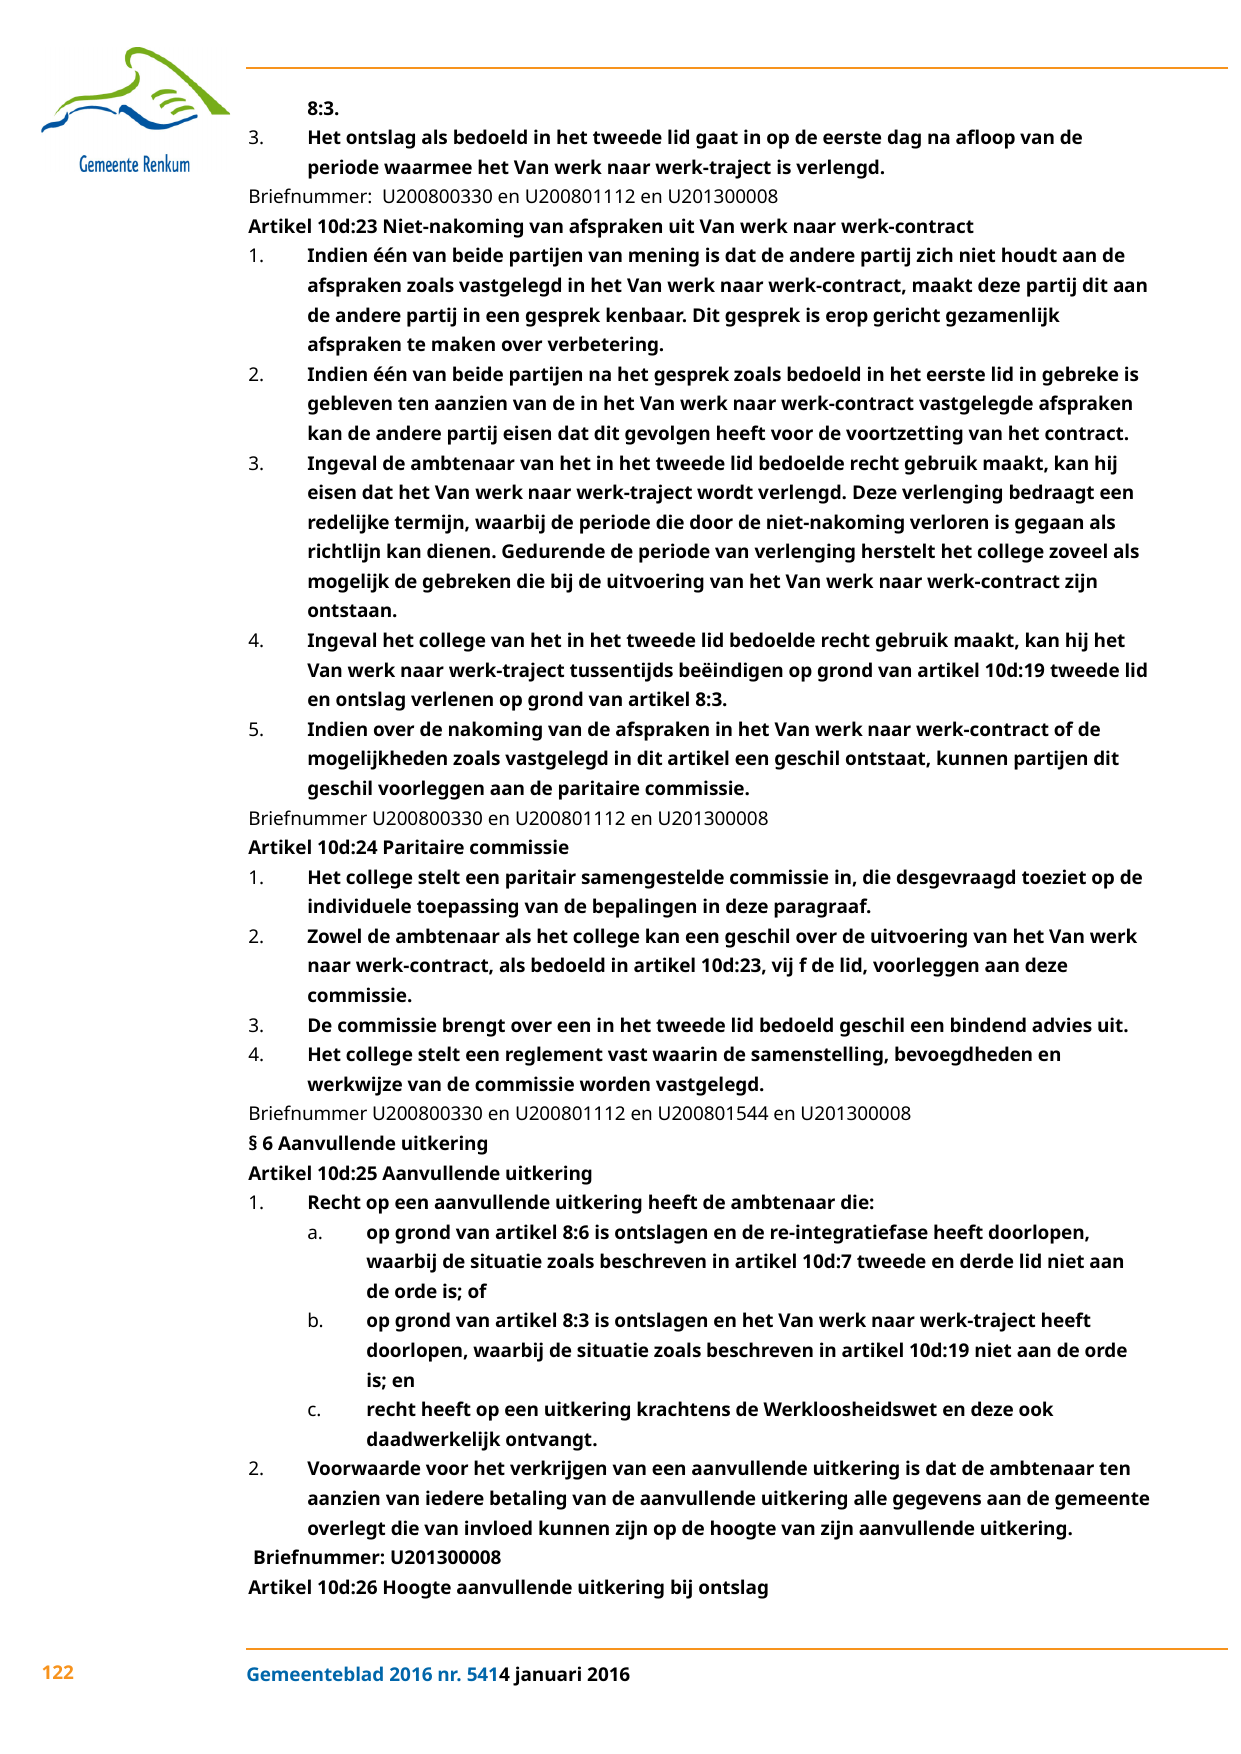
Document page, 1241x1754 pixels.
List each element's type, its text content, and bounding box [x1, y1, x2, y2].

text § 6 Aanvullende uitkering [248, 1130, 1152, 1156]
list Het ontslag als bedoeld in het tweede lid gaat in op de eerste dag na afloop van de periode waarmee het Van werk naar werk-traject is verlengd. [248, 124, 1152, 180]
list 8:3. [248, 95, 1152, 121]
list Indien één van beide partijen van mening is dat de andere partij zich niet houdt aan de afspraken zoals vastgelegd in het Van werk naar werk-contract, maakt deze partij dit aan de andere partij in een gesprek kenbaar. Dit gesprek is erop gericht gezamenlijk afspraken te maken over verbetering. [248, 243, 1152, 357]
list Ingeval het college van het in het tweede lid bedoelde recht gebruik maakt, kan hij het Van werk naar werk-traject tussentijds beëindigen op grond van artikel 10d:19 tweede lid en ontslag verlenen op grond van artikel 8:3. [248, 627, 1152, 712]
list op grond van artikel 8:3 is ontslagen en het Van werk naar werk-traject heeft doorlopen, waarbij de situatie zoals beschreven in artikel 10d:19 niet aan de orde is; en [307, 1308, 1152, 1393]
text Artikel 10d:24 Paritaire commissie [248, 834, 1152, 860]
text Briefnummer: U201300008 [248, 1544, 1152, 1570]
list Indien over de nakoming van de afspraken in het Van werk naar werk-contract of de mogelijkheden zoals vastgelegd in dit artikel een geschil ontstaat, kunnen partijen dit geschil voorleggen aan de paritaire commissie. [248, 716, 1152, 801]
list Het college stelt een paritair samengestelde commissie in, die desgevraagd toeziet op de individuele toepassing van de bepalingen in deze paragraaf. [248, 864, 1152, 919]
text Artikel 10d:23 Niet-nakoming van afspraken uit Van werk naar werk-contract [248, 213, 1152, 239]
list Ingeval de ambtenaar van het in het tweede lid bedoelde recht gebruik maakt, kan hij eisen dat het Van werk naar werk-traject wordt verlengd. Deze verlenging bedraagt een redelijke termijn, waarbij de periode die door de niet-nakoming verloren is gegaan als richtlijn kan dienen. Gedurende de periode van verlenging herstelt het college zoveel als mogelijk de gebreken die bij de uitvoering van het Van werk naar werk-contract zijn ontstaan. [248, 450, 1152, 623]
list Zowel de ambtenaar als het college kan een geschil over de uitvoering van het Van werk naar werk-contract, als bedoeld in artikel 10d:23, vij f de lid, voorleggen aan deze commissie. [248, 923, 1152, 1008]
text Briefnummer: U200800330 en U200801112 en U201300008 [248, 183, 1152, 209]
text Artikel 10d:26 Hoogte aanvullende uitkering bij ontslag [248, 1574, 1152, 1600]
text Briefnummer U200800330 en U200801112 en U201300008 [248, 805, 1152, 831]
list Het college stelt een reglement vast waarin de samenstelling, bevoegdheden en werkwijze van de commissie worden vastgelegd. [248, 1041, 1152, 1097]
text Artikel 10d:25 Aanvullende uitkering [248, 1160, 1152, 1186]
text Briefnummer U200800330 en U200801112 en U200801544 en U201300008 [248, 1101, 1152, 1126]
list Voorwaarde voor het verkrijgen van een aanvullende uitkering is dat de ambtenaar ten aanzien van iedere betaling van de aanvullende uitkering alle gegevens aan de gemeente overlegt die van invloed kunnen zijn op de hoogte van zijn aanvullende uitkering. [248, 1456, 1152, 1541]
picture [41, 47, 231, 172]
list Indien één van beide partijen na het gesprek zoals bedoeld in het eerste lid in gebreke is gebleven ten aanzien van de in het Van werk naar werk-contract vastgelegde afspraken kan de andere partij eisen dat dit gevolgen heeft voor de voortzetting van het contract. [248, 361, 1152, 446]
list De commissie brengt over een in het tweede lid bedoeld geschil een bindend advies uit. [248, 1012, 1152, 1038]
list Recht op een aanvullende uitkering heeft de ambtenaar die: [248, 1189, 1152, 1215]
list recht heeft op een uitkering krachtens de Werkloosheidswet en deze ook daadwerkelijk ontvangt. [307, 1396, 1152, 1452]
list op grond van artikel 8:6 is ontslagen en de re-integratiefase heeft doorlopen, waarbij de situatie zoals beschreven in artikel 10d:7 tweede en derde lid niet aan de orde is; of [307, 1219, 1152, 1304]
